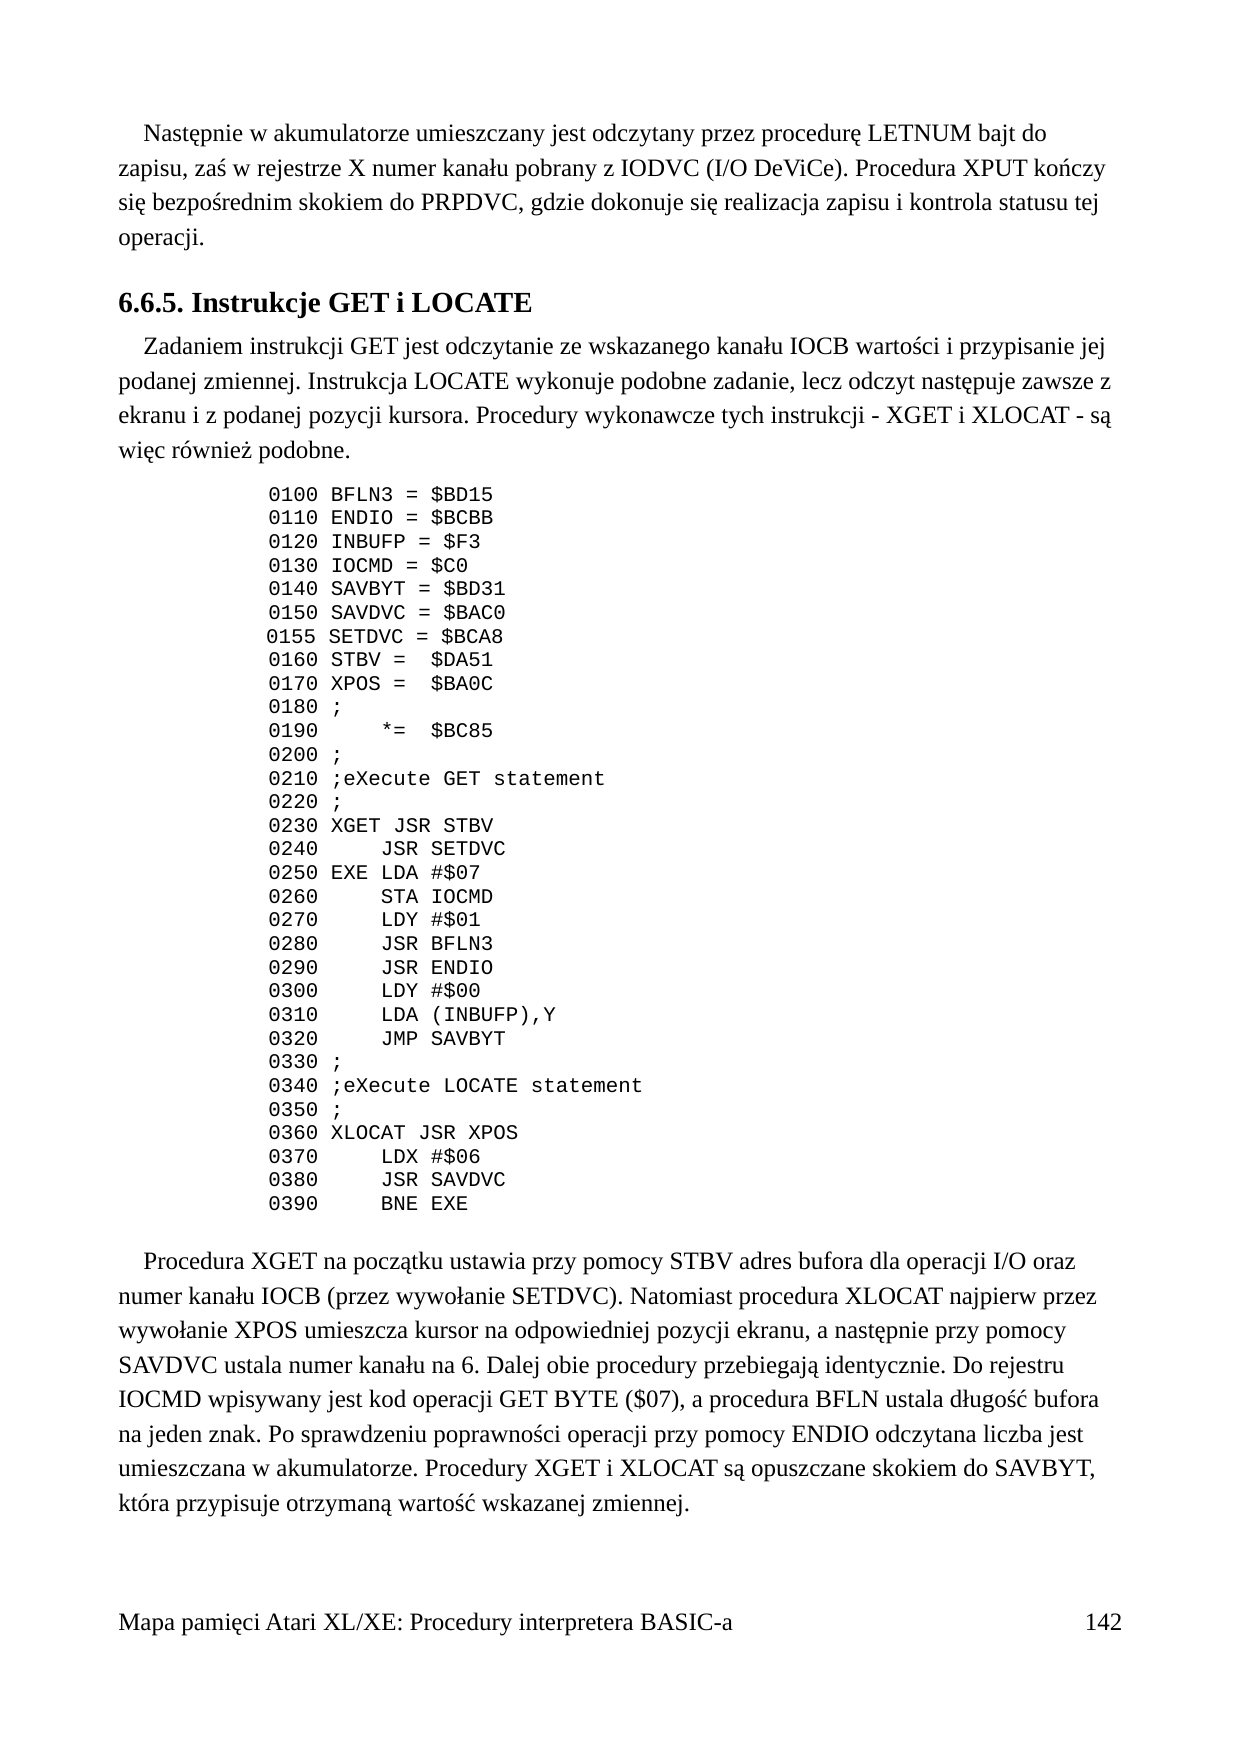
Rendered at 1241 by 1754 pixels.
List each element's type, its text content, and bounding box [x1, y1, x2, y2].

text Procedura XGET na początku ustawia przy pomocy STBV adres bufora dla operacji I/O oraz numer kanału IOCB (przez wywołanie SETDVC). Natomiast procedura XLOCAT najpierw przez wywołanie XPOS umieszcza kursor na odpowiedniej pozycji ekranu, a następnie przy pomocy SAVDVC ustala numer kanału na 6. Dalej obie procedury przebiegają identycznie. Do rejestru IOCMD wpisywany jest kod operacji GET BYTE ($07), a procedura BFLN ustala długość bufora na jeden znak. Po sprawdzeniu poprawności operacji przy pomocy ENDIO odczytana liczba jest umieszczana w akumulatorze. Procedury XGET i XLOCAT są opuszczane skokiem do SAVBYT, która przypisuje otrzymaną wartość wskazanej zmiennej. [118, 1246, 1122, 1516]
text 0230 XGET JSR STBV [118, 815, 1122, 838]
text 0100 BFLN3 = $BD15 [118, 484, 1122, 507]
text 0270 LDY #$01 [118, 909, 1122, 933]
text 0150 SAVDVC = $BAC0 [118, 602, 1122, 626]
text 0130 IOCMD = $C0 [118, 555, 1122, 578]
text 0320 JMP SAVBYT [118, 1028, 1122, 1051]
text 0200 ; [118, 744, 1122, 767]
text 0390 BNE EXE [118, 1193, 1122, 1217]
text 0290 JSR ENDIO [118, 957, 1122, 980]
text 0155 SETDVC = $BCA8 [118, 626, 1122, 649]
subtitle 6.6.5. Instrukcje GET i LOCATE [118, 285, 1122, 319]
text 0280 JSR BFLN3 [118, 933, 1122, 957]
text 0210 ;eXecute GET statement [118, 767, 1122, 791]
text 0170 XPOS = $BA0C [118, 673, 1122, 697]
text 0330 ; [118, 1051, 1122, 1075]
text 0380 JSR SAVDVC [118, 1169, 1122, 1193]
text 0260 STA IOCMD [118, 886, 1122, 909]
text 0300 LDY #$00 [118, 980, 1122, 1004]
text 0310 LDA (INBUFP),Y [118, 1004, 1122, 1028]
text 0140 SAVBYT = $BD31 [118, 578, 1122, 602]
text 0160 STBV = $DA51 [118, 649, 1122, 673]
text 0240 JSR SETDVC [118, 838, 1122, 862]
text Zadaniem instrukcji GET jest odczytanie ze wskazanego kanału IOCB wartości i przypisanie jej podanej zmiennej. Instrukcja LOCATE wykonuje podobne zadanie, lecz odczyt następuje zawsze z ekranu i z podanej pozycji kursora. Procedury wykonawcze tych instrukcji - XGET i XLOCAT - są więc również podobne. [118, 331, 1122, 463]
text 0250 EXE LDA #$07 [118, 862, 1122, 886]
text Następnie w akumulatorze umieszczany jest odczytany przez procedurę LETNUM bajt do zapisu, zaś w rejestrze X numer kanału pobrany z IODVC (I/O DeViCe). Procedura XPUT kończy się bezpośrednim skokiem do PRPDVC, gdzie dokonuje się realizacja zapisu i kontrola statusu tej operacji. [118, 118, 1122, 250]
text 0110 ENDIO = $BCBB [118, 507, 1122, 531]
text 0190 *= $BC85 [118, 720, 1122, 744]
text 0120 INBUFP = $F3 [118, 531, 1122, 555]
text 0350 ; [118, 1098, 1122, 1122]
text 0220 ; [118, 791, 1122, 815]
text 0360 XLOCAT JSR XPOS [118, 1122, 1122, 1146]
text 0180 ; [118, 697, 1122, 720]
text 0370 LDX #$06 [118, 1146, 1122, 1169]
text 0340 ;eXecute LOCATE statement [118, 1075, 1122, 1098]
